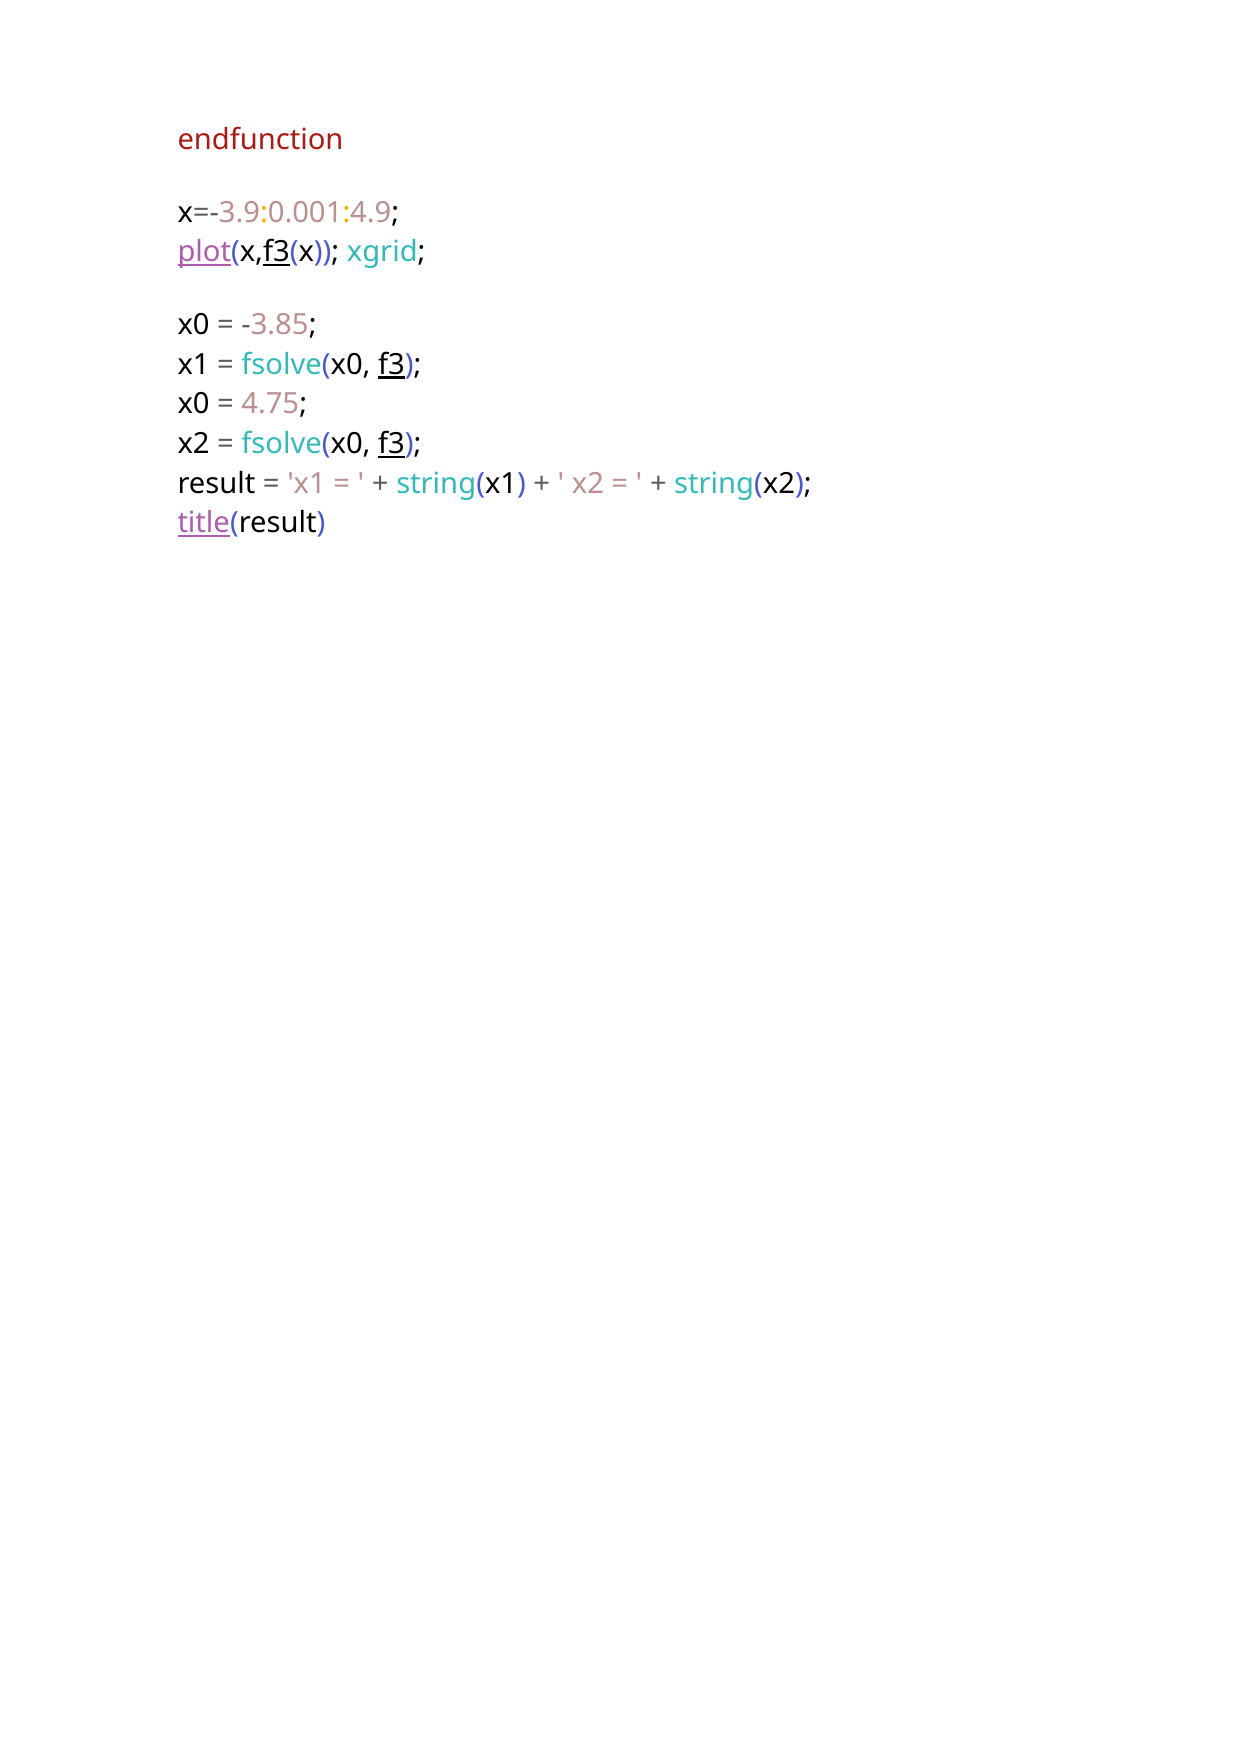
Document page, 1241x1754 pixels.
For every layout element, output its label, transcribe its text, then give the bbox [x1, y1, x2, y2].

text x2 = fsolve(x0, f3); [177, 422, 1152, 462]
text title(result) [177, 502, 1152, 541]
text x1 = fsolve(x0, f3); [177, 343, 1152, 383]
text result = 'x1 = ' + string(x1) + ' x2 = ' + string(x2); [177, 462, 1152, 502]
text x0 = -3.85; [177, 303, 1152, 343]
text plot(x,f3(x)); xgrid; [177, 231, 1152, 270]
text x0 = 4.75; [177, 383, 1152, 422]
text x=-3.9:0.001:4.9; [177, 191, 1152, 231]
text endfunction [177, 118, 1152, 158]
